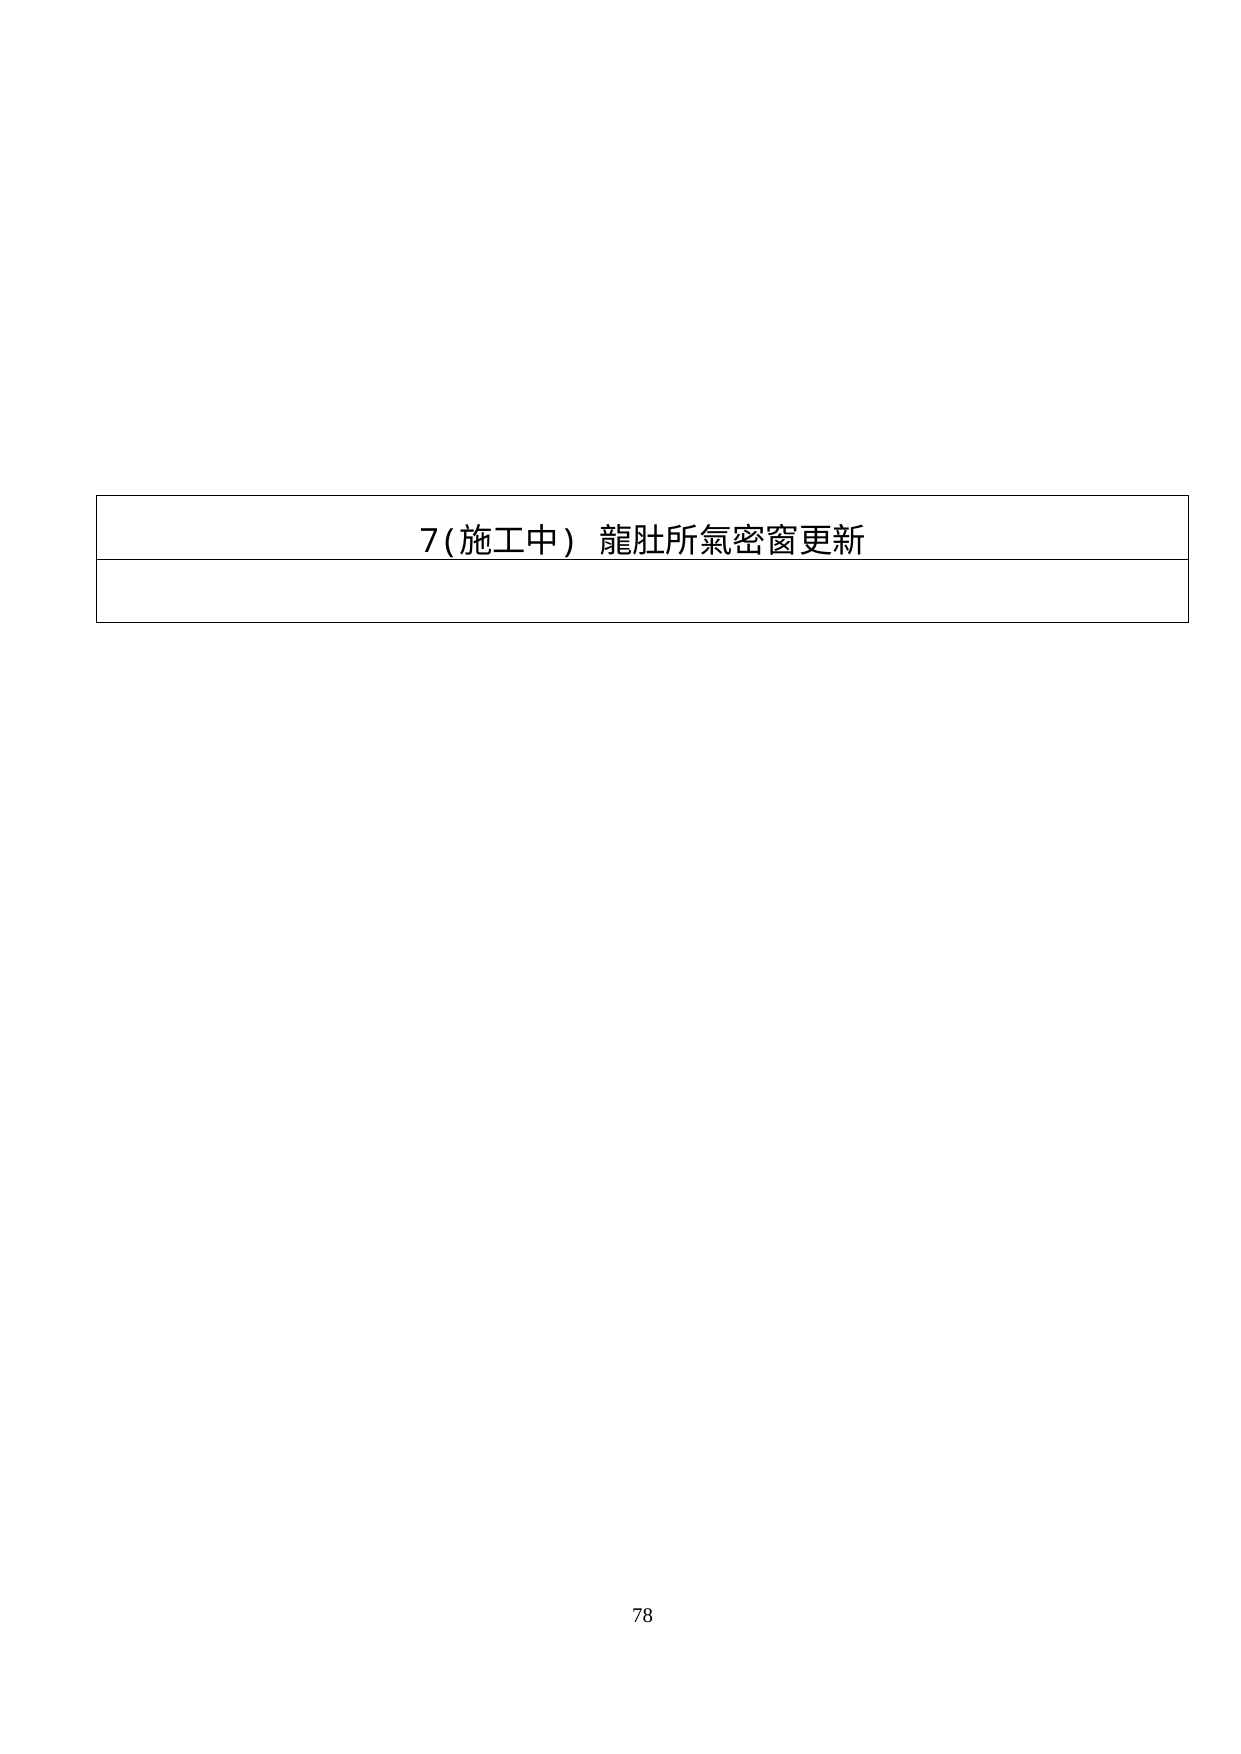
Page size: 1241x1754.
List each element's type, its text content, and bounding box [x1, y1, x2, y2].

table_cell 7(施工中) 龍肚所氣密窗更新 [97, 496, 1188, 558]
table_cell [97, 560, 1188, 622]
